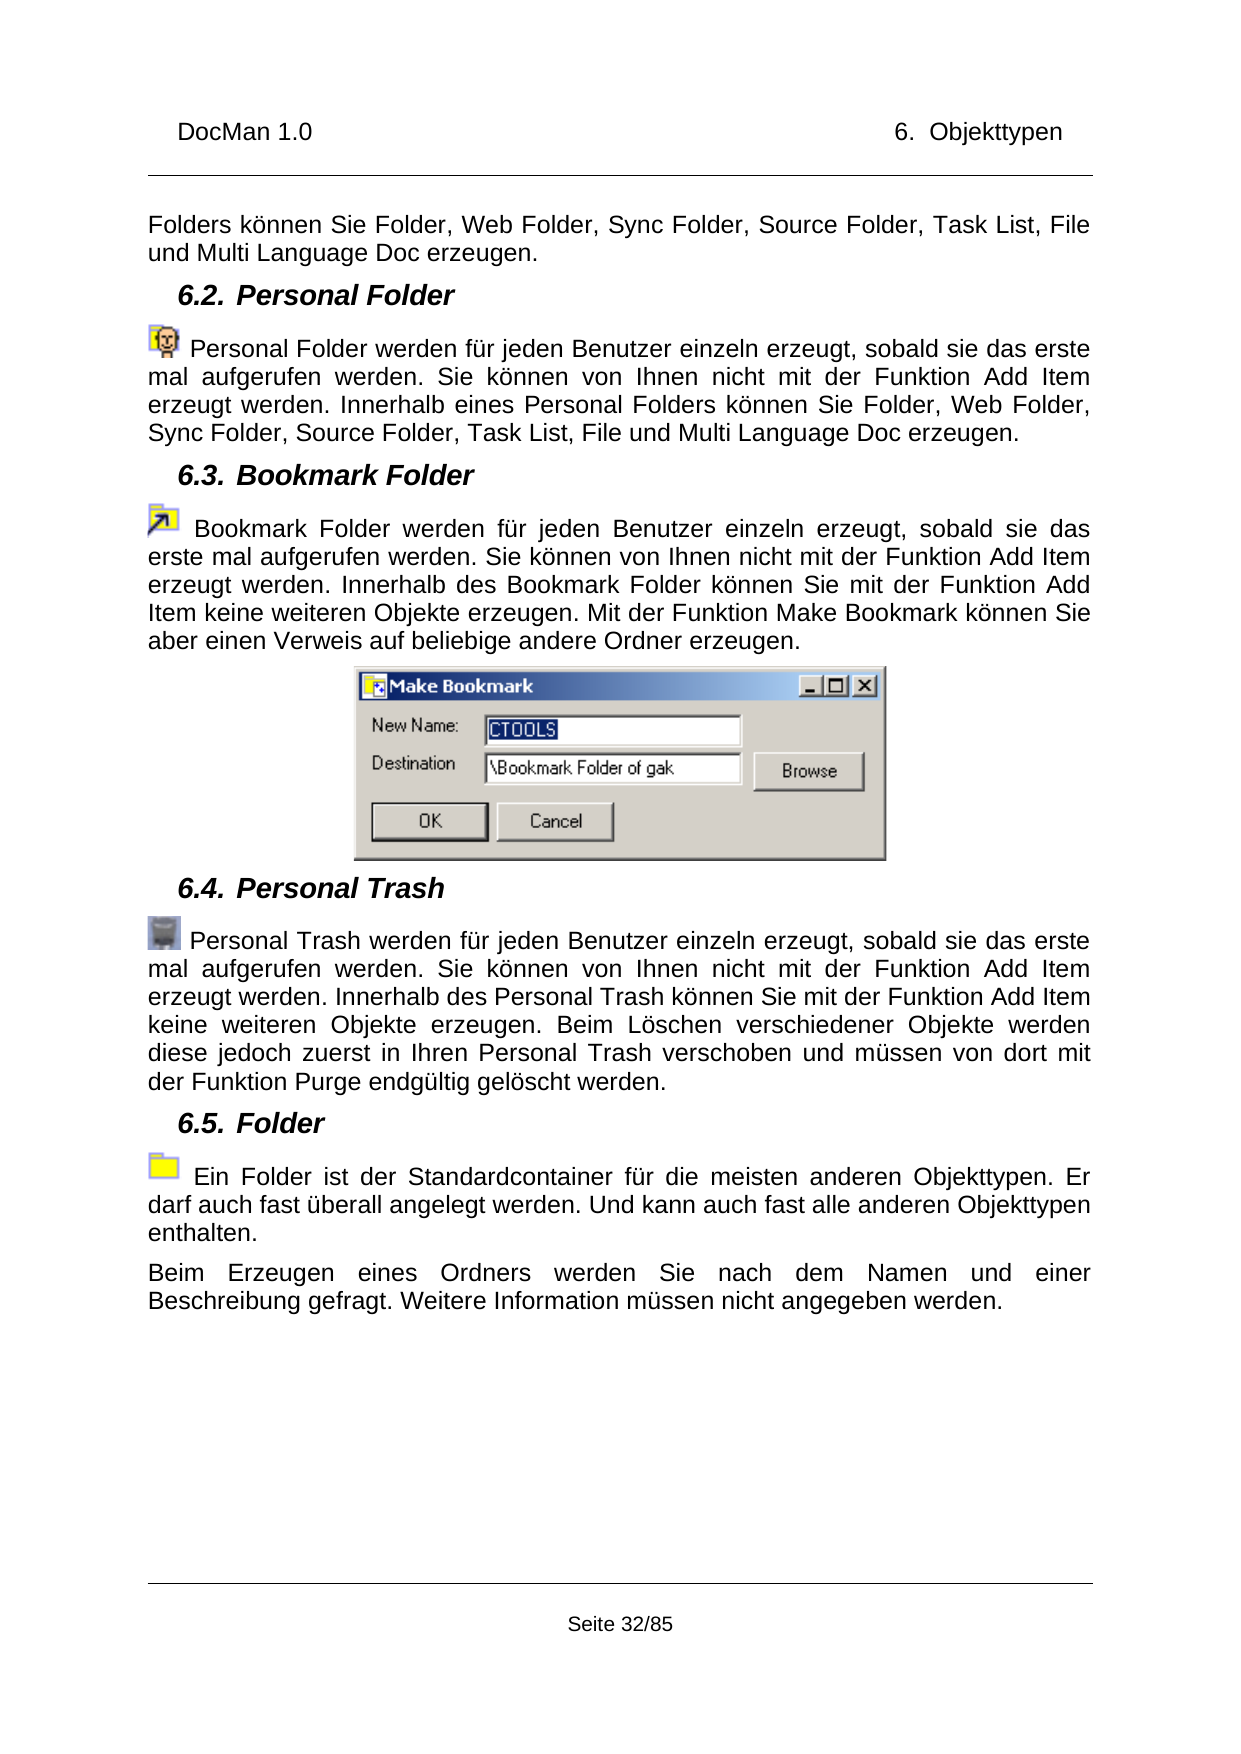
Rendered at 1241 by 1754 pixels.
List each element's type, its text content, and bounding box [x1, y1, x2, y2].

subtitle Personal Folder [177, 279, 1093, 311]
subtitle Folder [177, 1107, 1093, 1140]
text Bookmark Folder werden für jeden Benutzer einzeln erzeugt, sobald sie das erste mal aufgerufen werden. Sie können von Ihnen nicht mit der Funktion Add Item erzeugt werden. Innerhalb des Bookmark Folder können Sie mit der Funktion Add Item keine weiteren Objekte erzeugen. Mit der Funktion Make Bookmark können Sie aber einen Verweis auf beliebige andere Ordner erzeugen. [148, 503, 1093, 655]
picture [147, 503, 182, 538]
text Personal Trash werden für jeden Benutzer einzeln erzeugt, sobald sie das erste mal aufgerufen werden. Sie können von Ihnen nicht mit der Funktion Add Item erzeugt werden. Innerhalb des Personal Trash können Sie mit der Funktion Add Item keine weiteren Objekte erzeugen. Beim Löschen verschiedener Objekte werden diese jedoch zuerst in Ihren Personal Trash verschoben und müssen von dort mit der Funktion Purge endgültig gelöscht werden. [148, 916, 1093, 1095]
subtitle Bookmark Folder [177, 459, 1093, 491]
picture [147, 323, 182, 358]
text Folders können Sie Folder, Web Folder, Sync Folder, Source Folder, Task List, File und Multi Language Doc erzeugen. [148, 211, 1093, 267]
text Personal Folder werden für jeden Benutzer einzeln erzeugt, sobald sie das erste mal aufgerufen werden. Sie können von Ihnen nicht mit der Funktion Add Item erzeugt werden. Innerhalb eines Personal Folders können Sie Folder, Web Folder, Sync Folder, Source Folder, Task List, File und Multi Language Doc erzeugen. [148, 323, 1093, 447]
picture [147, 1151, 182, 1186]
picture [353, 666, 887, 861]
text Beim Erzeugen eines Ordners werden Sie nach dem Namen und einer Beschreibung gefragt. Weitere Information müssen nicht angegeben werden. [148, 1259, 1093, 1315]
picture [147, 916, 181, 950]
text Ein Folder ist der Standardcontainer für die meisten anderen Objekttypen. Er darf auch fast überall angelegt werden. Und kann auch fast alle anderen Objekttypen enthalten. [148, 1151, 1093, 1247]
subtitle Personal Trash [177, 872, 1093, 905]
